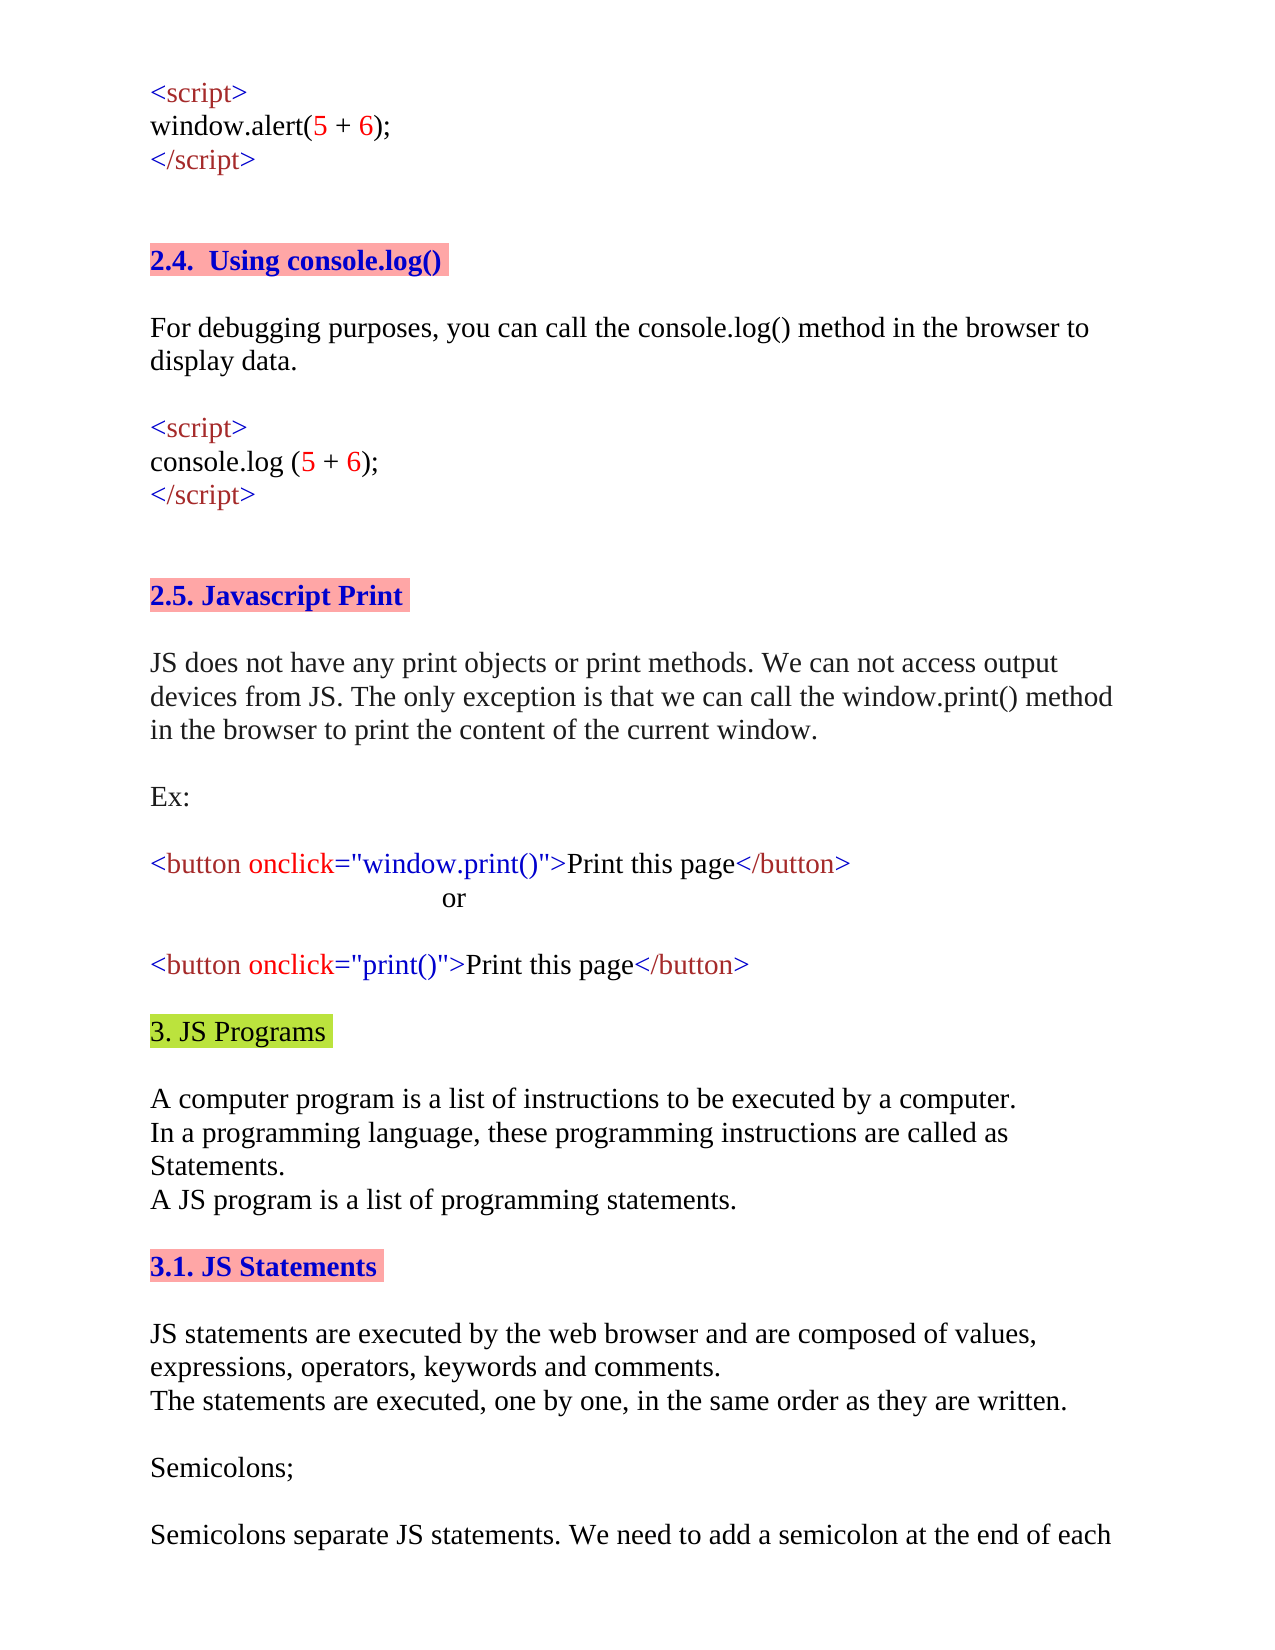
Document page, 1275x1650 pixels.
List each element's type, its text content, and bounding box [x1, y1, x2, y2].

text A computer program is a list of instructions to be executed by a computer. In a programming language, these programming instructions are called as Statements. [150, 1081, 1125, 1182]
text For debugging purposes, you can call the console.log() method in the browser to display data. [150, 310, 1125, 377]
text 3. JS Programs [150, 1014, 1125, 1048]
text A JS program is a list of programming statements. [150, 1182, 1125, 1215]
text 2.4. Using console.log() [150, 243, 1125, 276]
text 2.5. Javascript Print [150, 578, 1125, 612]
text Semicolons separate JS statements. We need to add a semicolon at the end of each [150, 1517, 1125, 1551]
text Semicolons; [150, 1450, 1125, 1484]
text <button onclick="print()">Print this page</button> [150, 947, 1125, 981]
text Ex: [150, 779, 1125, 813]
text <button onclick="window.print()">Print this page</button> [150, 846, 1125, 880]
text The statements are executed, one by one, in the same order as they are written. [150, 1383, 1125, 1417]
text JS statements are executed by the web browser and are composed of values, expressions, operators, keywords and comments. [150, 1316, 1125, 1383]
text <script> console.log (5 + 6); </script> [150, 410, 1125, 544]
text JS does not have any print objects or print methods. We can not access output devices from JS. The only exception is that we can call the window.print() method in the browser to print the content of the current window. [150, 645, 1125, 746]
text or [150, 880, 1125, 913]
text 3.1. JS Statements [150, 1249, 1125, 1282]
text <script> window.alert(5 + 6); </script> [150, 75, 1125, 176]
